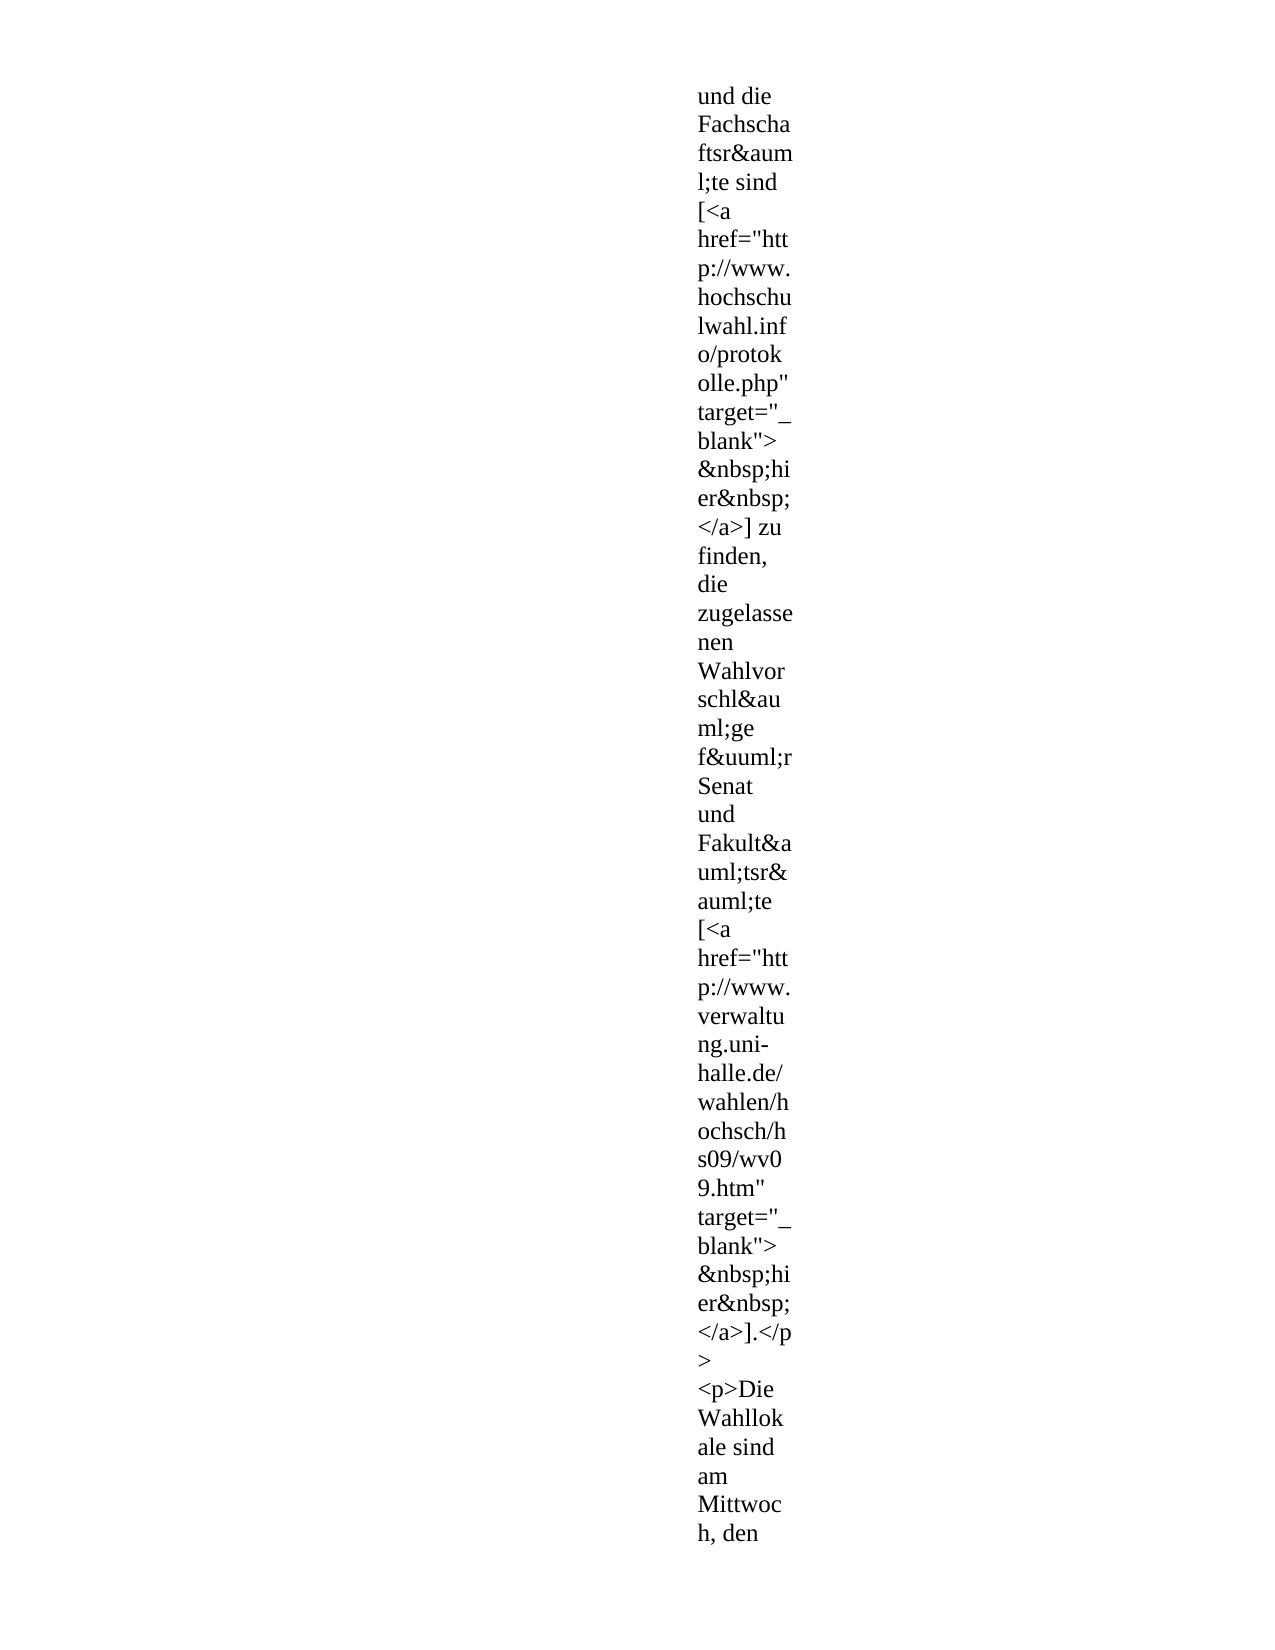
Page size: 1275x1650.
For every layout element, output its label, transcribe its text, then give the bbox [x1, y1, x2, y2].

table_cell [1017, 75, 1125, 1553]
table_cell [583, 75, 692, 1553]
table_cell und die Fachschaftsr&auml;te sind [<a href="http://www.hochschulwahl.info/protokolle.php" target="_blank">&nbsp;hier&nbsp;</a>] zu finden, die zugelassenen Wahlvorschl&auml;ge f&uuml;r Senat und Fakult&auml;tsr&auml;te [<a href="http://www.verwaltung.uni-halle.de/wahlen/hochsch/hs09/wv09.htm" target="_blank">&nbsp;hier&nbsp;</a>].</p> <p>Die Wahllokale sind am Mittwoch, den [692, 75, 800, 1553]
table_cell [475, 75, 583, 1553]
table_cell [258, 75, 367, 1553]
table_cell [908, 75, 1017, 1553]
table_cell [150, 75, 258, 1553]
table_cell [367, 75, 475, 1553]
table_cell [800, 75, 908, 1553]
